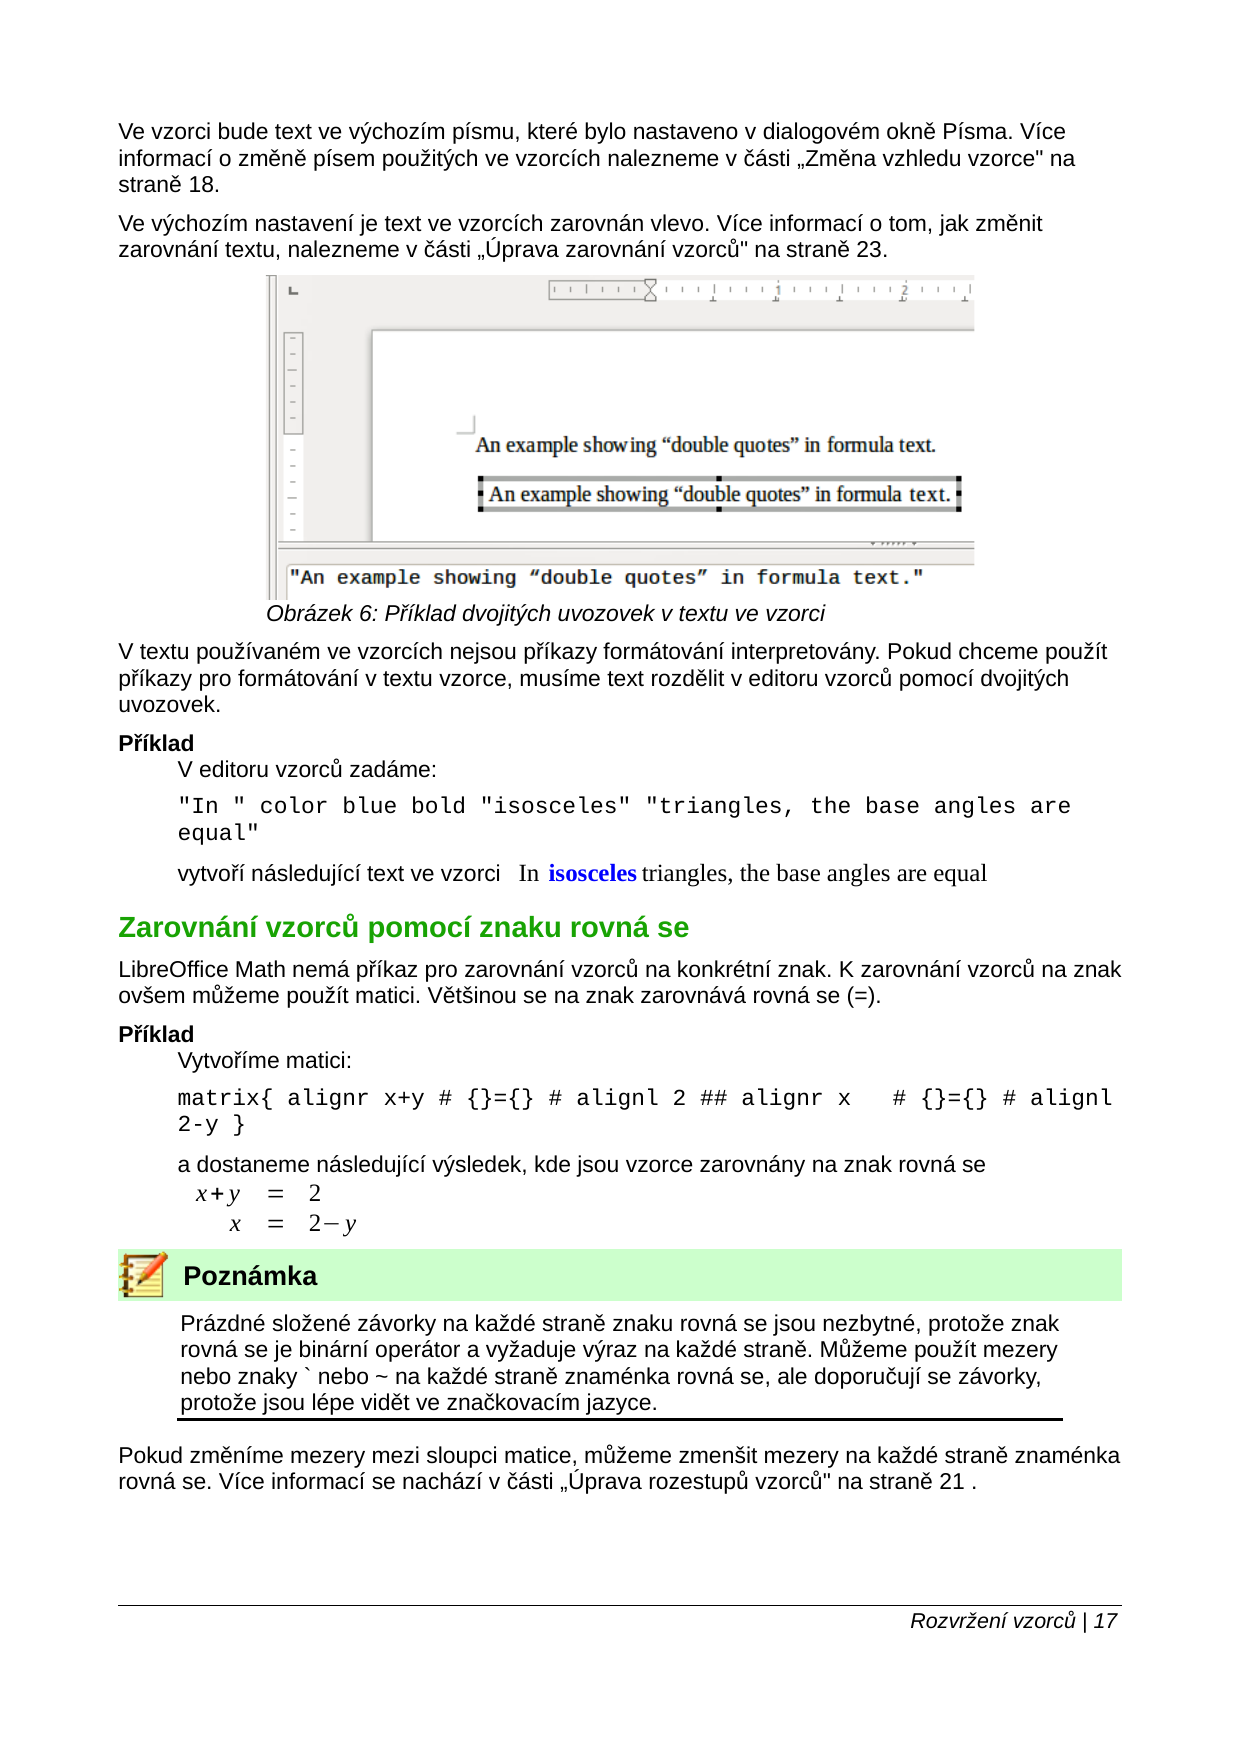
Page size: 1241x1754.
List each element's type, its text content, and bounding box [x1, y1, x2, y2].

text LibreOffice Math nemá příkaz pro zarovnání vzorců na konkrétní znak. K zarovnání vzorců na znak ovšem můžeme použít matici. Většinou se na znak zarovnává rovná se (=). [118, 956, 1122, 1008]
picture [119, 1250, 170, 1301]
text Ve výchozím nastavení je text ve vzorcích zarovnán vlevo. Více informací o tom, jak změnit zarovnání textu, nalezneme v části „Úprava zarovnání vzorců" na straně 23. [118, 210, 1122, 262]
text "In " color blue bold "isosceles" "triangles, the base angles are equal" [177, 795, 1122, 847]
text Vytvoříme matici: [177, 1047, 1122, 1074]
text Ve vzorci bude text ve výchozím písmu, které bylo nastaveno v dialogovém okně Písma. Více informací o změně písem použitých ve vzorcích nalezneme v části „Změna vzhledu vzorce" na straně 18. [118, 118, 1122, 197]
text V textu používaném ve vzorcích nejsou příkazy formátování interpretovány. Pokud chceme použít příkazy pro formátování v textu vzorce, musíme text rozdělit v editoru vzorců pomocí dvojitých uvozovek. [118, 638, 1122, 717]
text matrix{ alignr x+y # {}={} # alignl 2 ## alignr x # {}={} # alignl 2-y } [177, 1086, 1122, 1138]
subtitle Zarovnání vzorců pomocí znaku rovná se [118, 911, 1122, 944]
text Pokud změníme mezery mezi sloupci matice, můžeme zmenšit mezery na každé straně znaménka rovná se. Více informací se nachází v části „Úprava rozestupu vzorců" na straně 21 . [118, 1442, 1122, 1494]
text V editoru vzorců zadáme: [177, 756, 1122, 782]
subtitle Poznámka [118, 1249, 1122, 1301]
text Příklad [118, 730, 1122, 756]
text Příklad [118, 1021, 1122, 1047]
text vytvoří následující text ve vzorci [177, 859, 1122, 887]
text a dostaneme následující výsledek, kde jsou vzorce zarovnány na znak rovná se [177, 1151, 1122, 1237]
picture [265, 275, 975, 600]
text Prázdné složené závorky na každé straně znaku rovná se jsou nezbytné, protože znak rovná se je binární operátor a vyžaduje výraz na každé straně. Můžeme použít mezery nebo znaky ` nebo ~ na každé straně znaménka rovná se, ale doporučují se závorky, protože jsou lépe vidět ve značkovacím jazyce. [177, 1307, 1063, 1418]
text Obrázek 6: Příklad dvojitých uvozovek v textu ve vzorci [266, 600, 974, 626]
